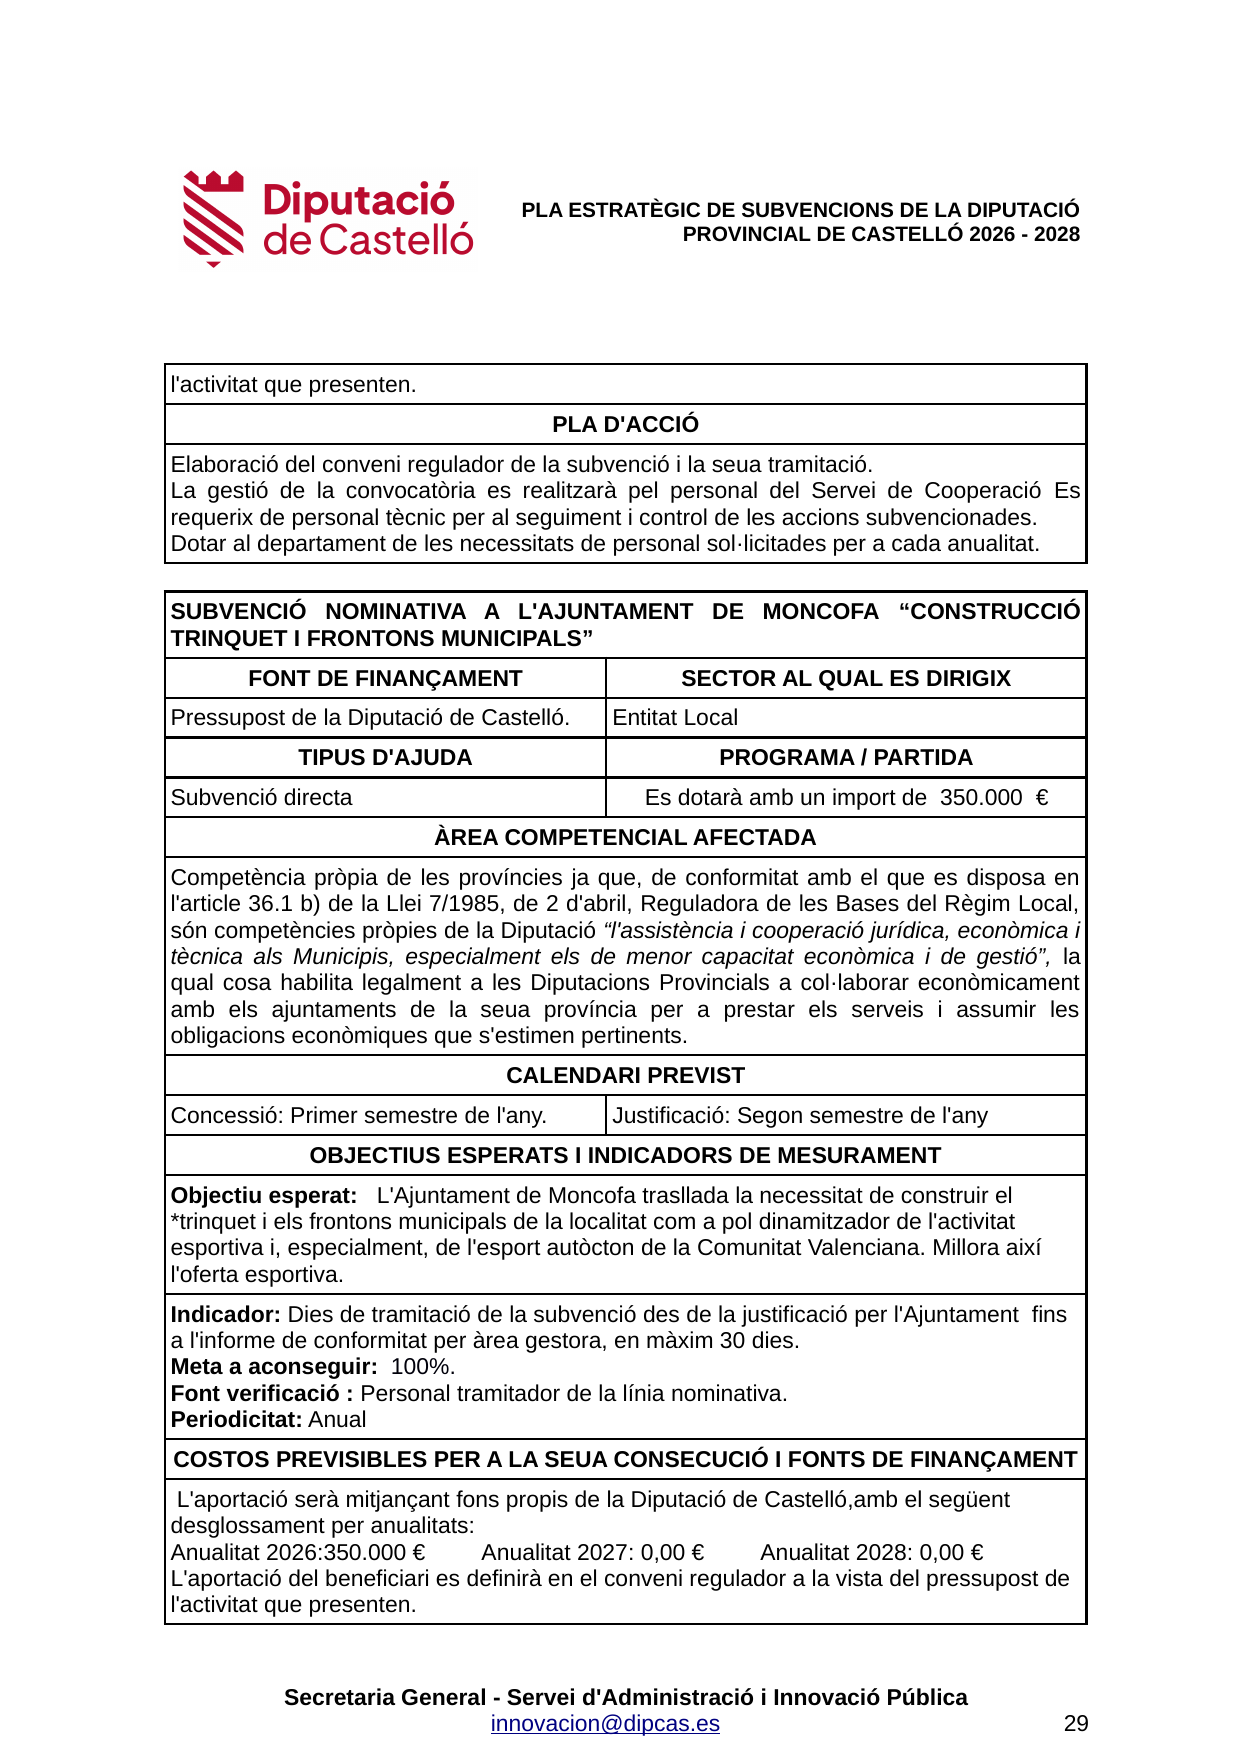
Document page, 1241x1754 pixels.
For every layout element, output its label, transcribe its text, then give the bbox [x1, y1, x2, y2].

table_cell ÀREA COMPETENCIAL AFECTADA [166, 818, 1085, 856]
table_cell Es dotarà amb un import de 350.000 € [607, 779, 1085, 816]
table_cell Justificació: Segon semestre de l'any [607, 1096, 1085, 1134]
table_cell Competència pròpia de les províncies ja que, de conformitat amb el que es disposa en l'article 36.1 b) de la Llei 7/1985, de 2 d'abril, Reguladora de les Bases del Règim Local, són competències pròpies de la Diputació “l'assistència i cooperació jurídica, econòmica i tècnica als Municipis, especialment els de menor capacitat econòmica i de gestió”, la qual cosa habilita legalment a les Diputacions Provincials a col·laborar econòmicament amb els ajuntaments de la seua província per a prestar els serveis i assumir les obligacions econòmiques que s'estimen pertinents. [166, 858, 1085, 1054]
table_cell Concessió: Primer semestre de l'any. [166, 1096, 605, 1134]
table_cell PLA D'ACCIÓ [166, 405, 1085, 443]
table_cell l'activitat que presenten. [166, 365, 1085, 403]
table_cell L'aportació serà mitjançant fons propis de la Diputació de Castelló,amb el següent desglossament per anualitats: Anualitat 2026:350.000 € Anualitat 2027: 0,00 € Anualitat 2028: 0,00 € L'aportació del beneficiari es definirà en el conveni regulador a la vista del pressupost de l'activitat que presenten. [166, 1480, 1085, 1623]
table_cell FONT DE FINANÇAMENT [166, 659, 605, 697]
table_cell Entitat Local [607, 699, 1085, 736]
picture [178, 167, 478, 272]
table_cell TIPUS D'AJUDA [166, 739, 605, 776]
table_cell CALENDARI PREVIST [166, 1056, 1085, 1094]
table_cell PROGRAMA / PARTIDA [607, 739, 1085, 776]
table_cell OBJECTIUS ESPERATS I INDICADORS DE MESURAMENT [166, 1136, 1085, 1174]
table_cell COSTOS PREVISIBLES PER A LA SEUA CONSECUCIÓ I FONTS DE FINANÇAMENT [166, 1440, 1085, 1478]
table_header SUBVENCIÓ NOMINATIVA A L'AJUNTAMENT DE MONCOFA “CONSTRUCCIÓ TRINQUET I FRONTONS MUNICIPALS” [166, 593, 1085, 657]
table_cell Indicador: Dies de tramitació de la subvenció des de la justificació per l'Ajuntament fins a l'informe de conformitat per àrea gestora, en màxim 30 dies. Meta a aconseguir: 100%. Font verificació : Personal tramitador de la línia nominativa. Periodicitat: Anual [166, 1295, 1085, 1438]
table_cell SECTOR AL QUAL ES DIRIGIX [607, 659, 1085, 697]
table_cell Subvenció directa [166, 779, 605, 816]
table_cell Objectiu esperat: L'Ajuntament de Moncofa trasllada la necessitat de construir el *trinquet i els frontons municipals de la localitat com a pol dinamitzador de l'activitat esportiva i, especialment, de l'esport autòcton de la Comunitat Valenciana. Millora així l'oferta esportiva. [166, 1176, 1085, 1293]
table_cell Pressupost de la Diputació de Castelló. [166, 699, 605, 736]
table_cell Elaboració del conveni regulador de la subvenció i la seua tramitació. La gestió de la convocatòria es realitzarà pel personal del Servei de Cooperació Es requerix de personal tècnic per al seguiment i control de les accions subvencionades. Dotar al departament de les necessitats de personal sol·licitades per a cada anualitat. [166, 445, 1085, 562]
